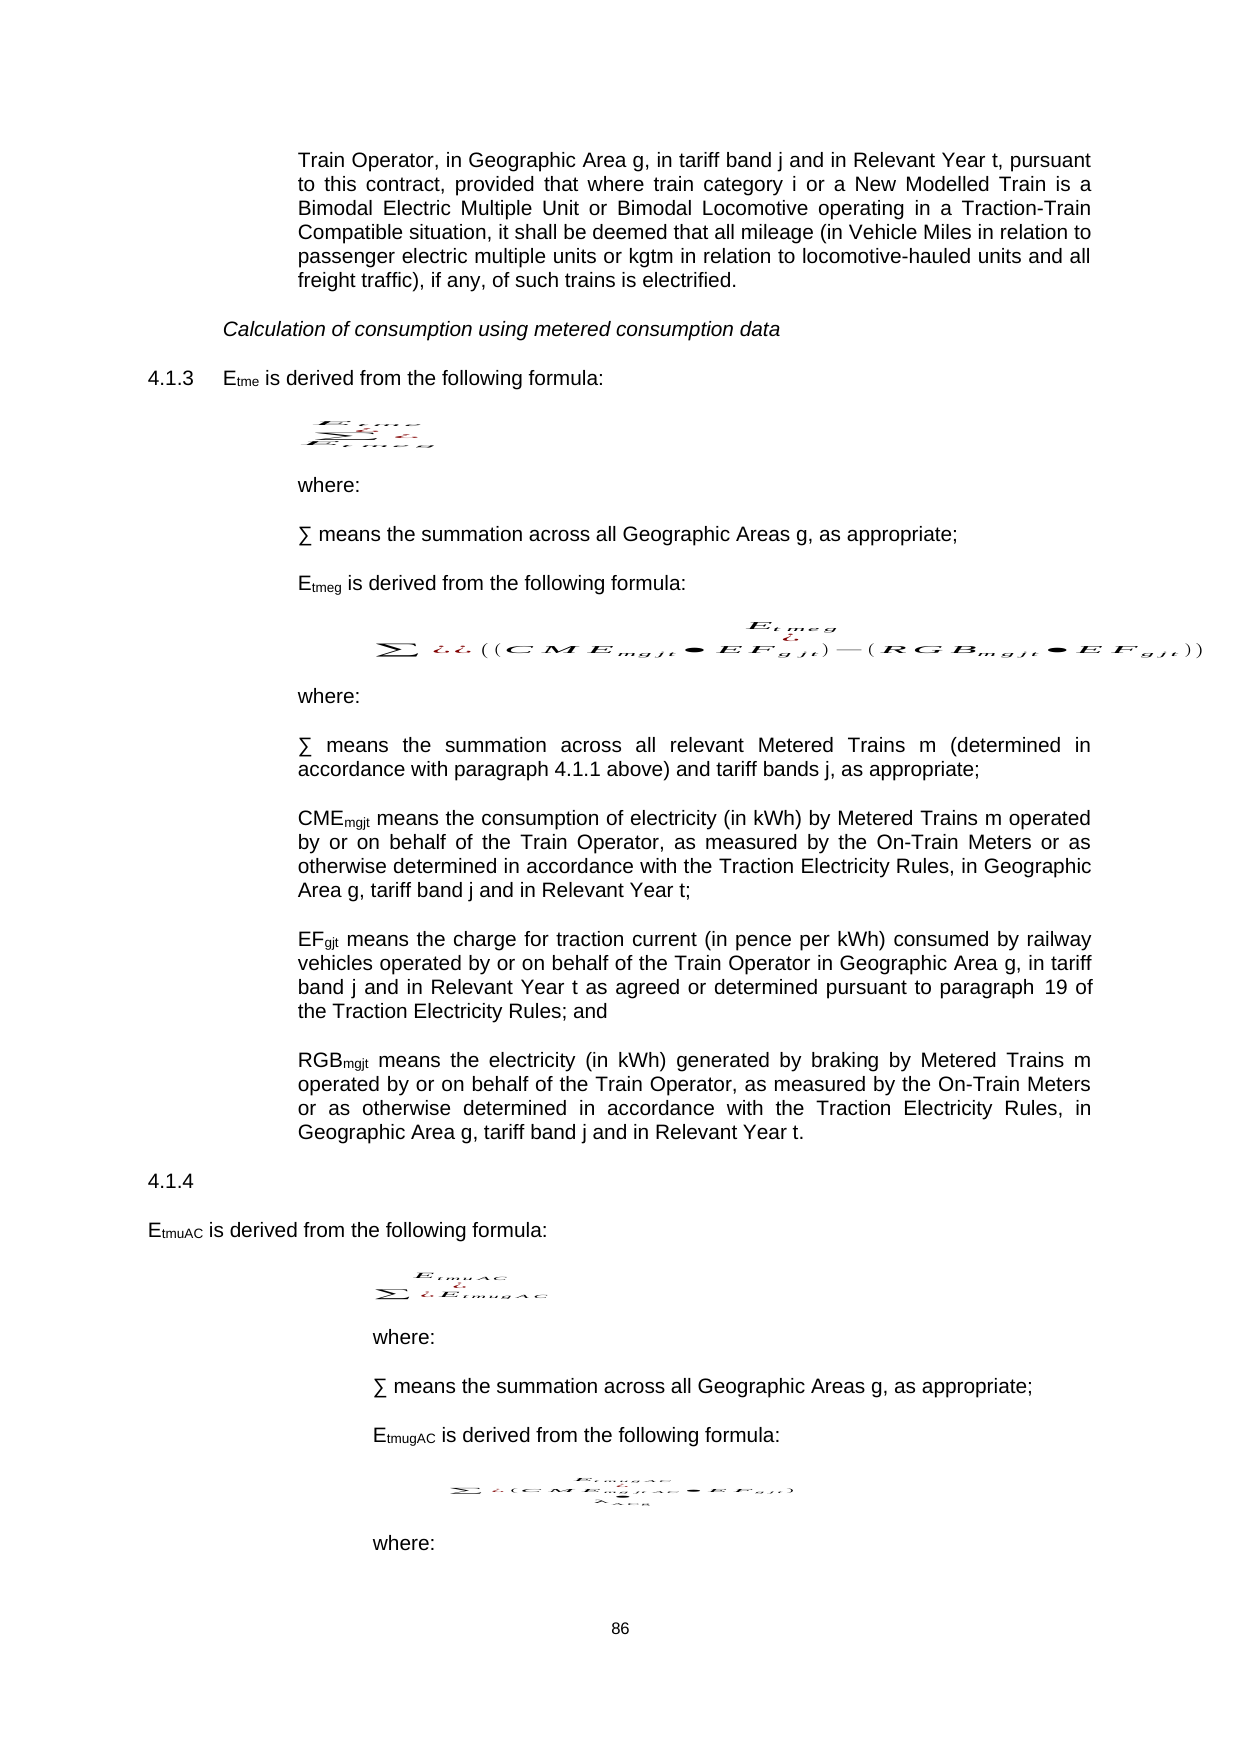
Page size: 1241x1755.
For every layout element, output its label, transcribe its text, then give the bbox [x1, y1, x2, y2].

text Calculation of consumption using metered consumption data [223, 316, 1093, 340]
text EFgjt means the charge for traction current (in pence per kWh) consumed by railway vehicles operated by or on behalf of the Train Operator in Geographic Area g, in tariff band j and in Relevant Year t as agreed or determined pursuant to paragraph 19 of the Traction Electricity Rules; and [298, 927, 1093, 1023]
text EtmugAC is derived from the following formula: [373, 1423, 1093, 1447]
text Train Operator, in Geographic Area g, in tariff band j and in Relevant Year t, pursuant to this contract, provided that where train category i or a New Modelled Train is a Bimodal Electric Multiple Unit or Bimodal Locomotive operating in a Traction-Train Compatible situation, it shall be deemed that all mileage (in Vehicle Miles in relation to passenger electric multiple units or kgtm in relation to locomotive-hauled units and all freight traffic), if any, of such trains is electrified. [298, 148, 1093, 291]
list Etme is derived from the following formula: [148, 365, 1093, 389]
text where: [298, 473, 1093, 497]
text RGBmgjt means the electricity (in kWh) generated by braking by Metered Trains m operated by or on behalf of the Train Operator, as measured by the On-Train Meters or as otherwise determined in accordance with the Traction Electricity Rules, in Geographic Area g, tariff band j and in Relevant Year t. [298, 1048, 1093, 1143]
text where: [298, 684, 1093, 708]
text where: [373, 1531, 1093, 1554]
text ∑ means the summation across all Geographic Areas g, as appropriate; [298, 522, 1093, 546]
text where: [373, 1325, 1093, 1349]
subtitle EtmuAC is derived from the following formula: [148, 1217, 1093, 1241]
text ∑ means the summation across all Geographic Areas g, as appropriate; [373, 1374, 1093, 1398]
text ∑ means the summation across all relevant Metered Trains m (determined in accordance with paragraph 4.1.1 above) and tariff bands j, as appropriate; [298, 733, 1093, 781]
text CMEmgjt means the consumption of electricity (in kWh) by Metered Trains m operated by or on behalf of the Train Operator, as measured by the On-Train Meters or as otherwise determined in accordance with the Traction Electricity Rules, in Geographic Area g, tariff band j and in Relevant Year t; [298, 806, 1093, 902]
text Etmeg is derived from the following formula: [298, 571, 1093, 595]
